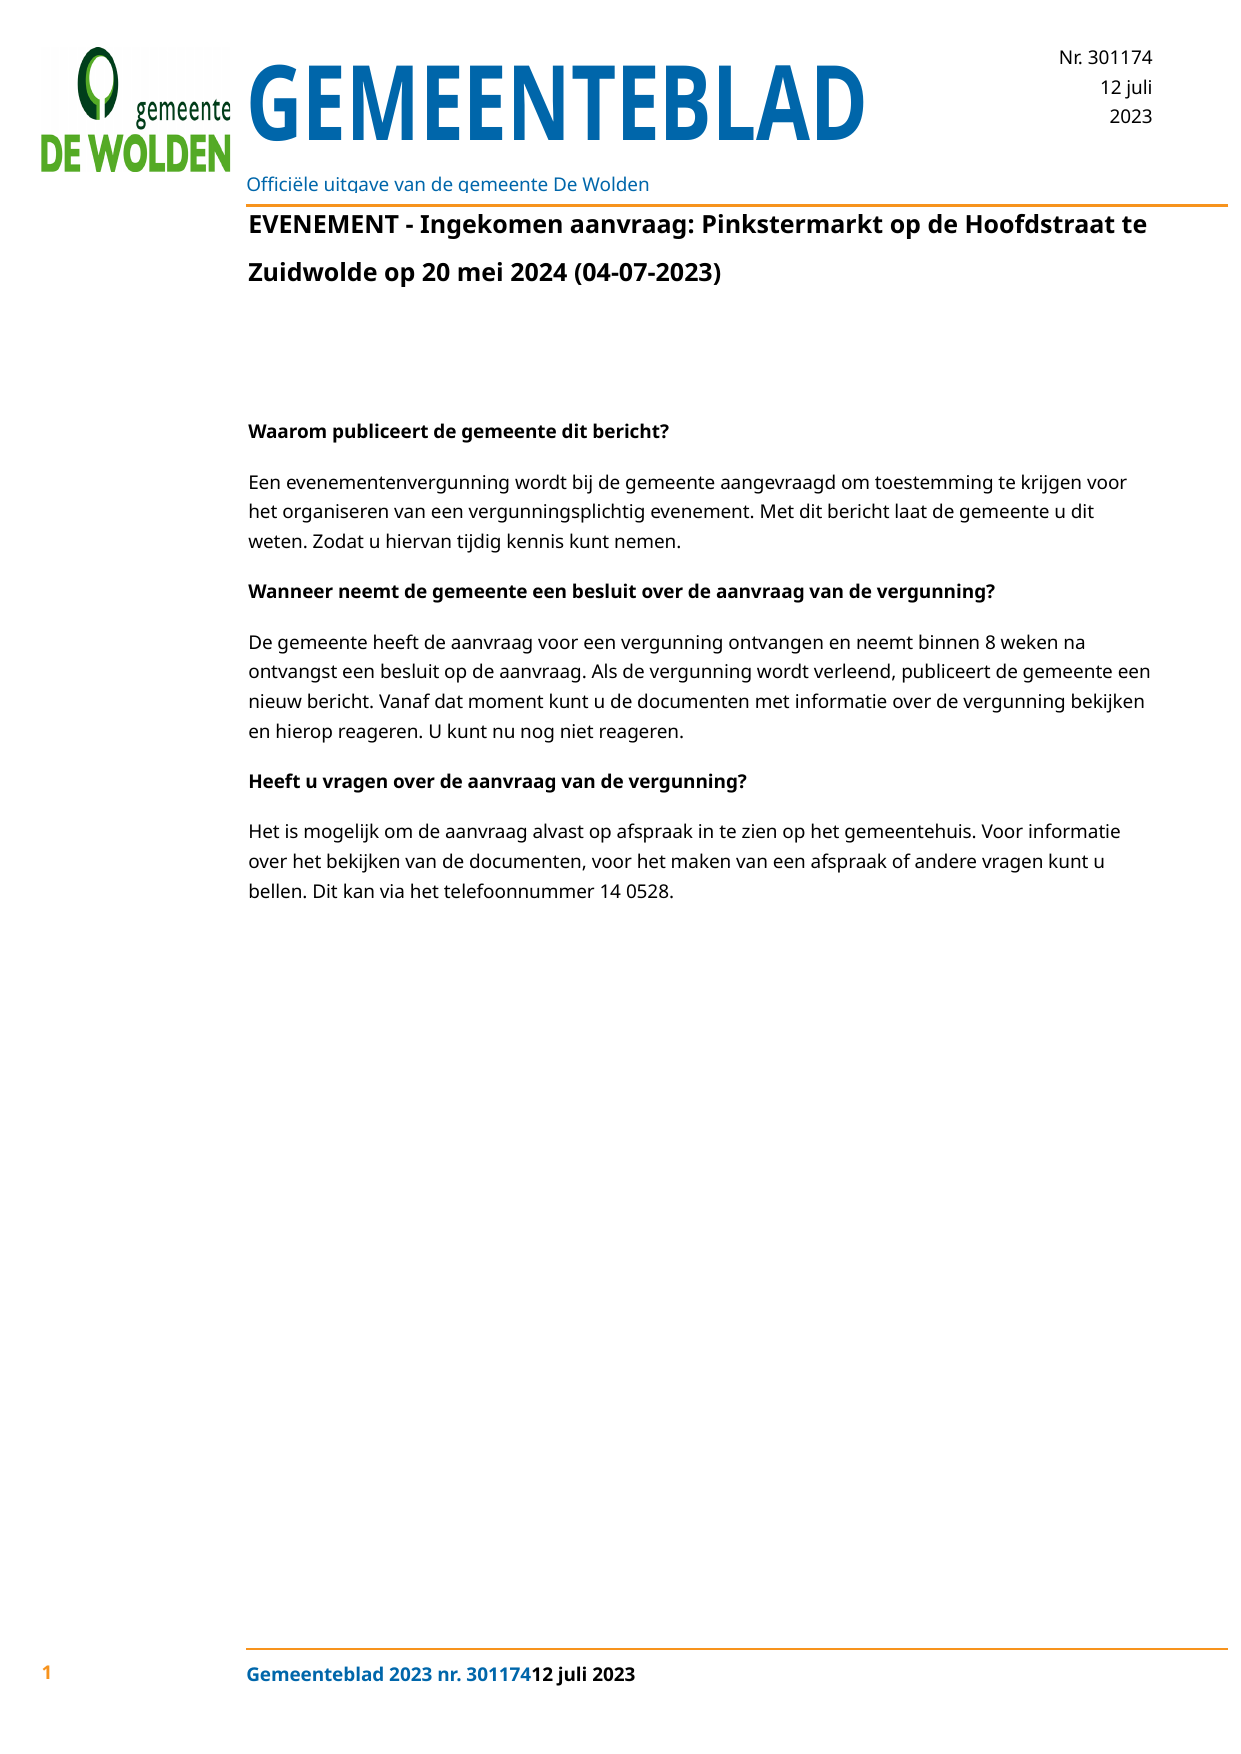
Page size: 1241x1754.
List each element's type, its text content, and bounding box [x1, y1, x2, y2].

text Een evenementenvergunning wordt bij de gemeente aangevraagd om toestemming te krijgen voor het organiseren van een vergunningsplichtig evenement. Met dit bericht laat de gemeente u dit weten. Zodat u hiervan tijdig kennis kunt nemen. [248, 469, 1152, 554]
text Heeft u vragen over de aanvraag van de vergunning? [248, 768, 1152, 794]
text De gemeente heeft de aanvraag voor een vergunning ontvangen en neemt binnen 8 weken na ontvangst een besluit op de aanvraag. Als de vergunning wordt verleend, publiceert de gemeente een nieuw bericht. Vanaf dat moment kunt u de documenten met informatie over de vergunning bekijken en hierop reageren. U kunt nu nog niet reageren. [248, 629, 1152, 744]
text Het is mogelijk om de aanvraag alvast op afspraak in te zien op het gemeentehuis. Voor informatie over het bekijken van de documenten, voor het maken van een afspraak of andere vragen kunt u bellen. Dit kan via het telefoonnummer 14 0528. [248, 819, 1152, 904]
picture [41, 47, 231, 172]
text EVENEMENT - Ingekomen aanvraag: Pinkstermarkt op de Hoofdstraat te Zuidwolde op 20 mei 2024 (04-07-2023) [248, 207, 1152, 288]
text Wanneer neemt de gemeente een besluit over de aanvraag van de vergunning? [248, 579, 1152, 604]
text Waarom publiceert de gemeente dit bericht? [248, 419, 1152, 444]
